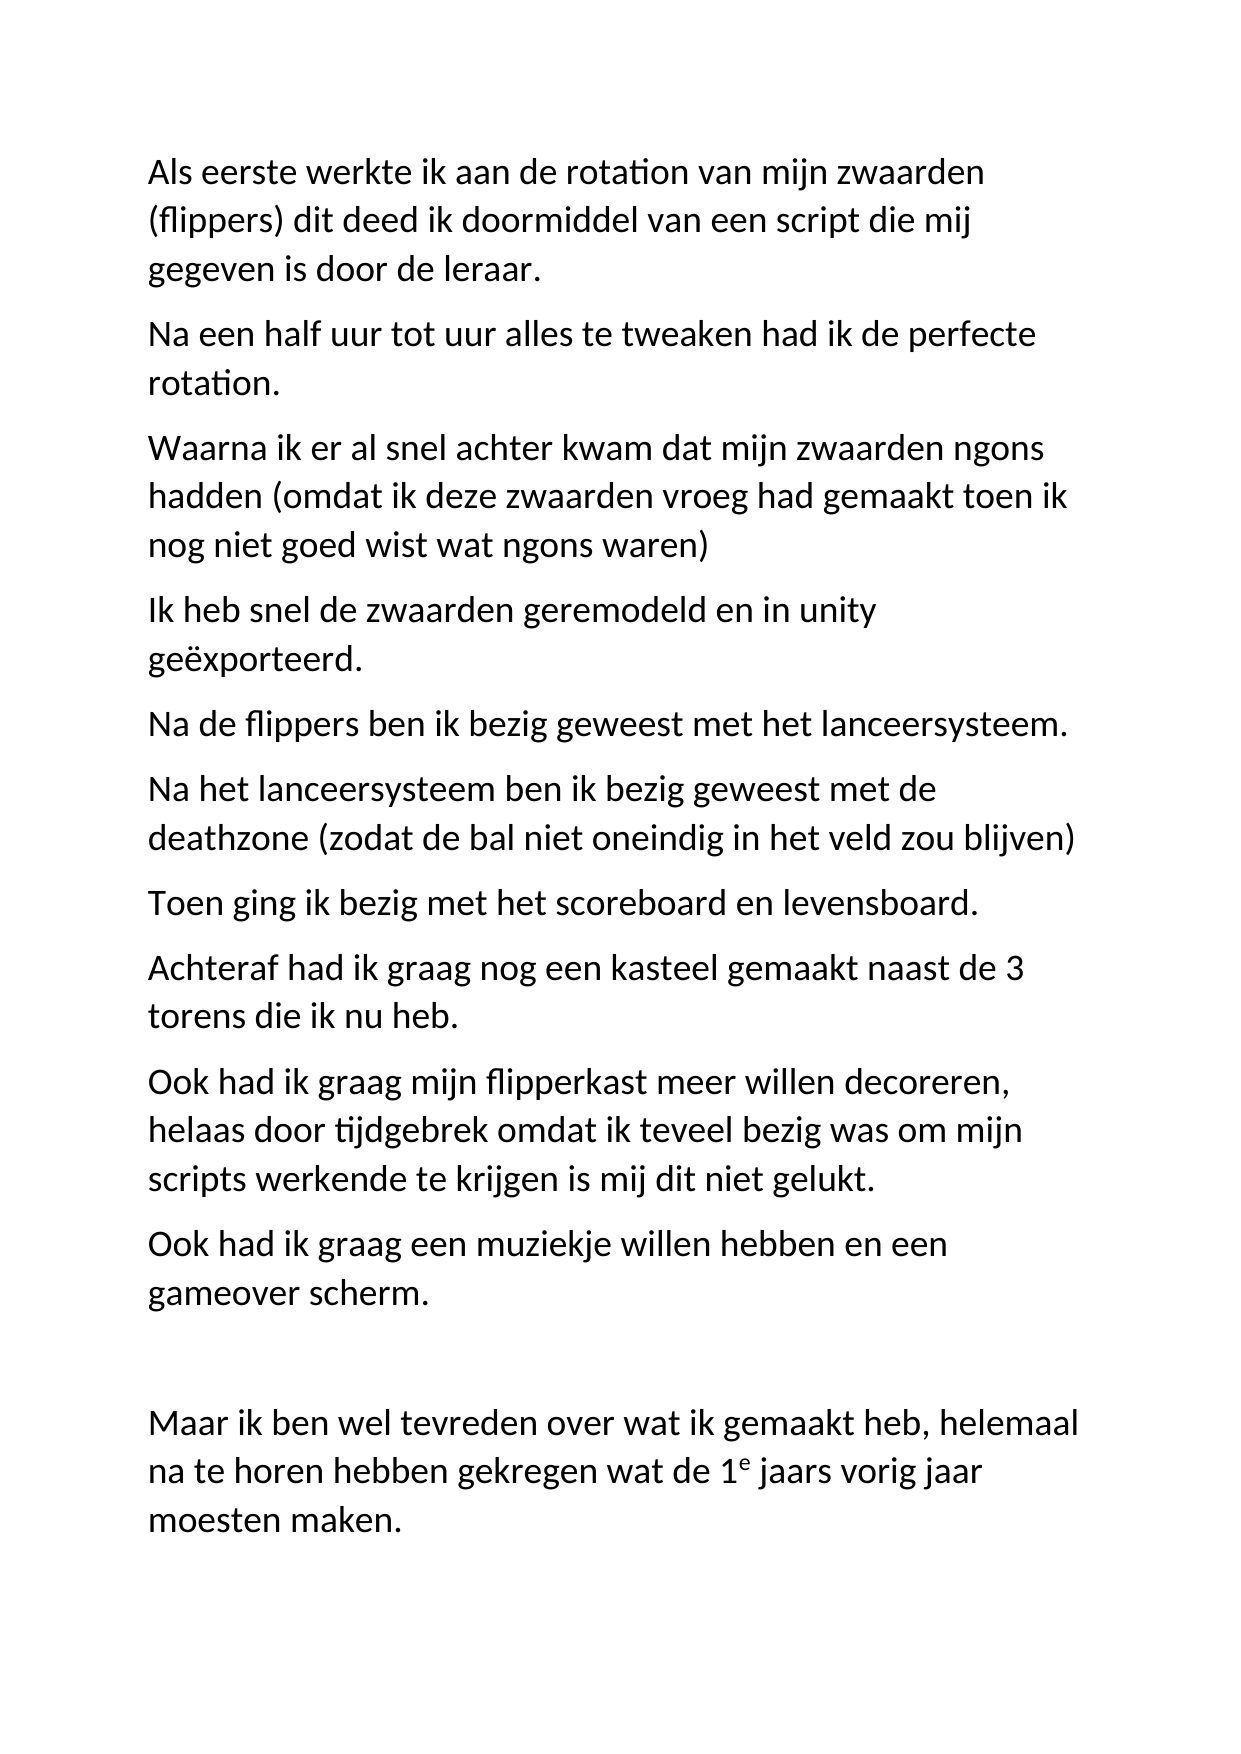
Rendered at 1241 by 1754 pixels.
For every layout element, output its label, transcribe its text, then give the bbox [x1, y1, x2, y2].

text Ik heb snel de zwaarden geremodeld en in unity geëxporteerd. [148, 586, 1093, 680]
text Na de flippers ben ik bezig geweest met het lanceersysteem. [148, 700, 1093, 746]
text Achteraf had ik graag nog een kasteel gemaakt naast de 3 torens die ik nu heb. [148, 944, 1093, 1038]
text Waarna ik er al snel achter kwam dat mijn zwaarden ngons hadden (omdat ik deze zwaarden vroeg had gemaakt toen ik nog niet goed wist wat ngons waren) [148, 424, 1093, 567]
text Ook had ik graag mijn flipperkast meer willen decoreren, helaas door tijdgebrek omdat ik teveel bezig was om mijn scripts werkende te krijgen is mij dit niet gelukt. [148, 1058, 1093, 1201]
text Na een half uur tot uur alles te tweaken had ik de perfecte rotation. [148, 310, 1093, 404]
text Toen ging ik bezig met het scoreboard en levensboard. [148, 879, 1093, 924]
text Na het lanceersysteem ben ik bezig geweest met de deathzone (zodat de bal niet oneindig in het veld zou blijven) [148, 765, 1093, 859]
text Maar ik ben wel tevreden over wat ik gemaakt heb, helemaal na te horen hebben gekregen wat de 1e jaars vorig jaar moesten maken. [148, 1399, 1093, 1542]
text Als eerste werkte ik aan de rotation van mijn zwaarden (flippers) dit deed ik doormiddel van een script die mij gegeven is door de leraar. [148, 148, 1093, 291]
text Ook had ik graag een muziekje willen hebben en een gameover scherm. [148, 1220, 1093, 1314]
